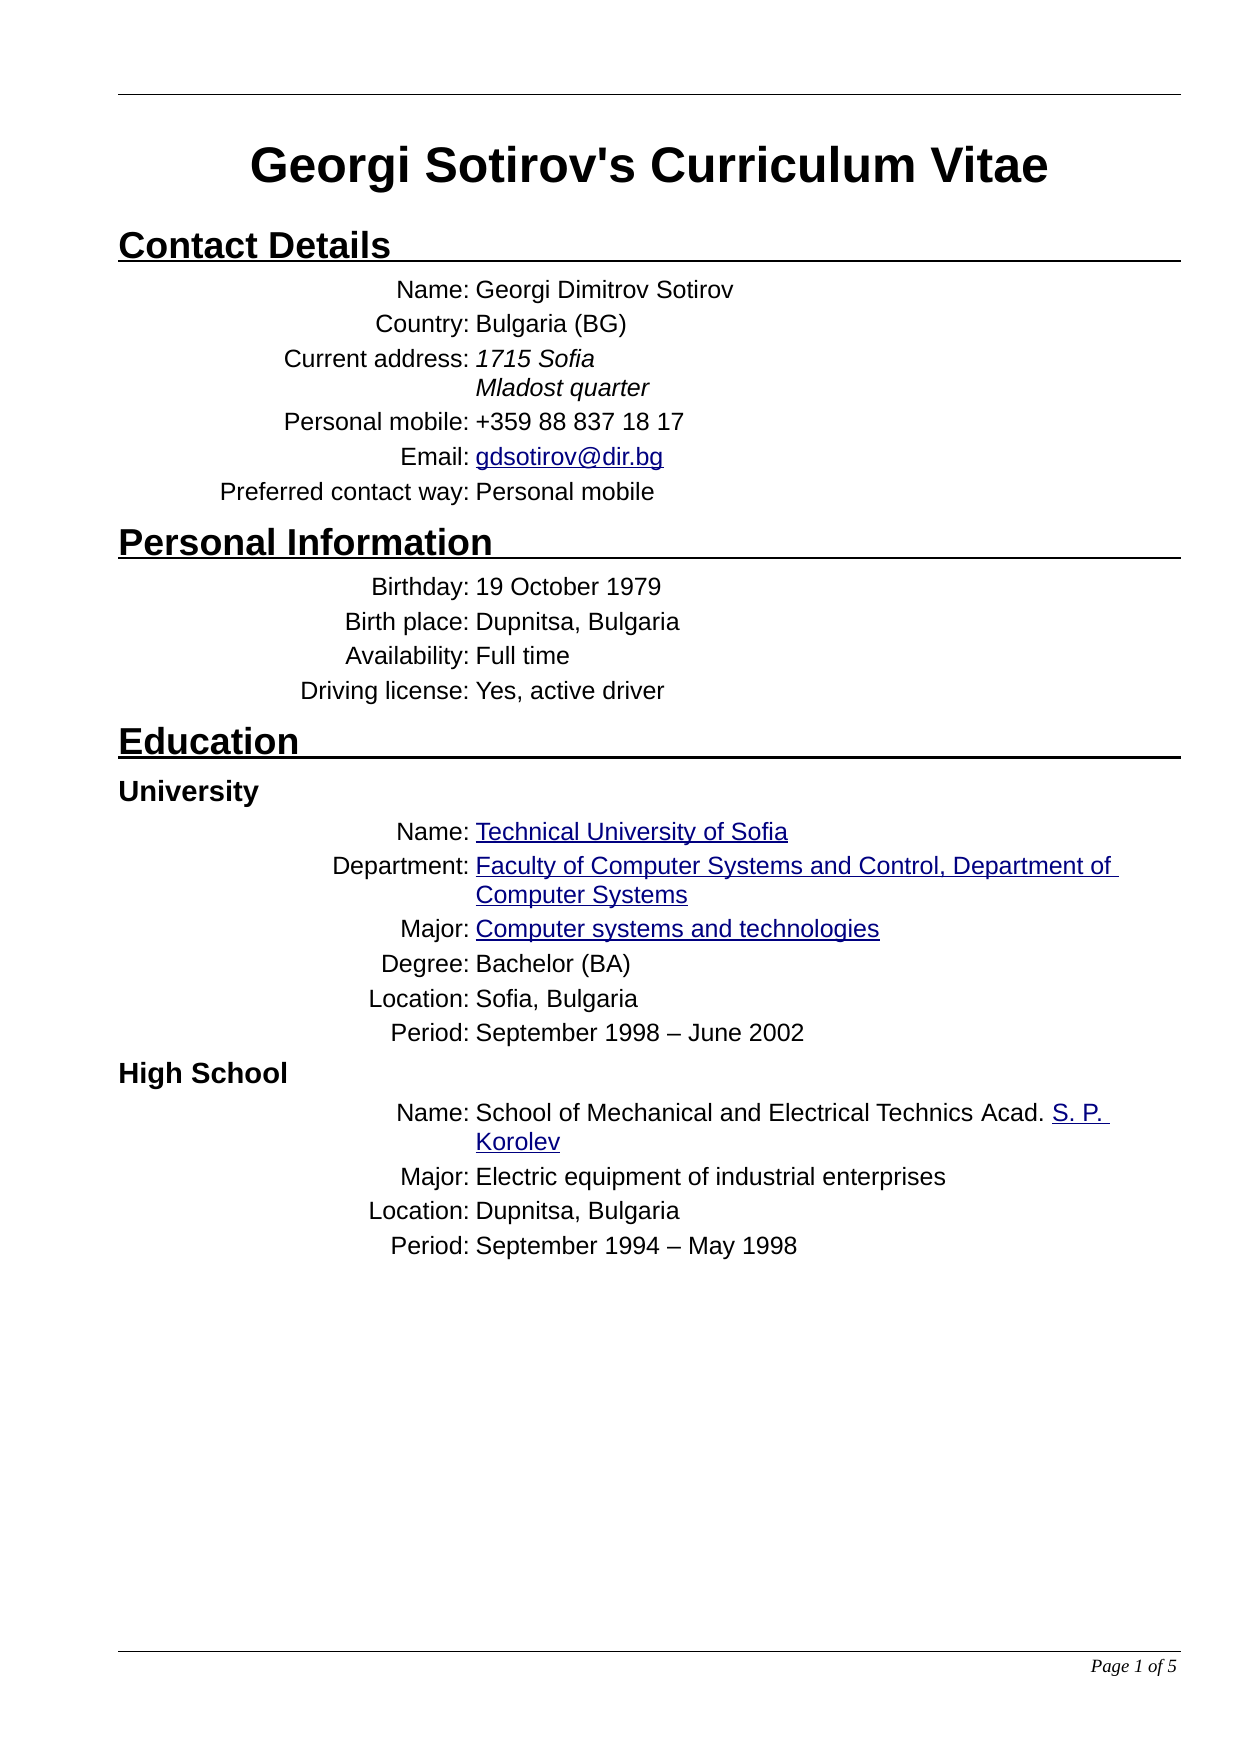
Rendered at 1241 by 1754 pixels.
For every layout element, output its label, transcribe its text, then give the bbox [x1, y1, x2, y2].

table_cell Dupnitsa, Bulgaria [473, 1193, 1182, 1228]
table_cell Period: [118, 1228, 472, 1262]
table_cell September 1998 – June 2002 [473, 1015, 1182, 1050]
table_cell gdsotirov@dir.bg [473, 439, 1182, 474]
table_cell Electric equipment of industrial enterprises [473, 1159, 1182, 1193]
subtitle Education [118, 719, 1181, 756]
table_cell 1715 Sofia Mladost quarter [473, 341, 1182, 404]
table_cell Full time [473, 638, 1182, 673]
table_cell Personal mobile: [118, 405, 472, 439]
table_header School of Mechanical and Electrical Technics Acad. S. P. Korolev [473, 1095, 1182, 1159]
table_cell Email: [118, 439, 472, 474]
subtitle Personal Information [118, 520, 1181, 557]
subtitle [118, 262, 1181, 266]
table_cell Bulgaria (BG) [473, 307, 1182, 341]
table_cell Dupnitsa, Bulgaria [473, 604, 1182, 638]
subtitle University [118, 774, 1181, 808]
table_cell Current address: [118, 341, 472, 404]
table_cell Driving license: [118, 673, 472, 707]
subtitle Georgi Sotirov's Curriculum Vitae [118, 136, 1181, 193]
table_cell Yes, active driver [473, 673, 1182, 707]
table_header Georgi Dimitrov Sotirov [473, 272, 1182, 307]
table_header Name: [118, 272, 472, 307]
table_cell Period: [118, 1015, 472, 1050]
table_cell Bachelor (BA) [473, 946, 1182, 981]
table_cell Faculty of Computer Systems and Control, Department of Computer Systems [473, 848, 1182, 912]
table_cell Availability: [118, 638, 472, 673]
table_header Technical University of Sofia [473, 814, 1182, 848]
table_cell Sofia, Bulgaria [473, 981, 1182, 1015]
table_header Birthday: [118, 569, 472, 604]
table_header 19 October 1979 [473, 569, 1182, 604]
subtitle Contact Details [118, 223, 1181, 260]
table_cell Personal mobile [473, 474, 1182, 508]
table_cell Birth place: [118, 604, 472, 638]
table_cell Location: [118, 981, 472, 1015]
table_cell +359 88 837 18 17 [473, 405, 1182, 439]
table_cell Preferred contact way: [118, 474, 472, 508]
subtitle High School [118, 1056, 1181, 1089]
table_cell Computer systems and technologies [473, 912, 1182, 946]
table_header Name: [118, 814, 472, 848]
table_cell September 1994 – May 1998 [473, 1228, 1182, 1262]
subtitle [118, 559, 1181, 563]
table_cell Location: [118, 1193, 472, 1228]
table_cell Department: [118, 848, 472, 912]
table_cell Degree: [118, 946, 472, 981]
table_cell Country: [118, 307, 472, 341]
table_cell Major: [118, 912, 472, 946]
table_cell Major: [118, 1159, 472, 1193]
table_header Name: [118, 1095, 472, 1159]
